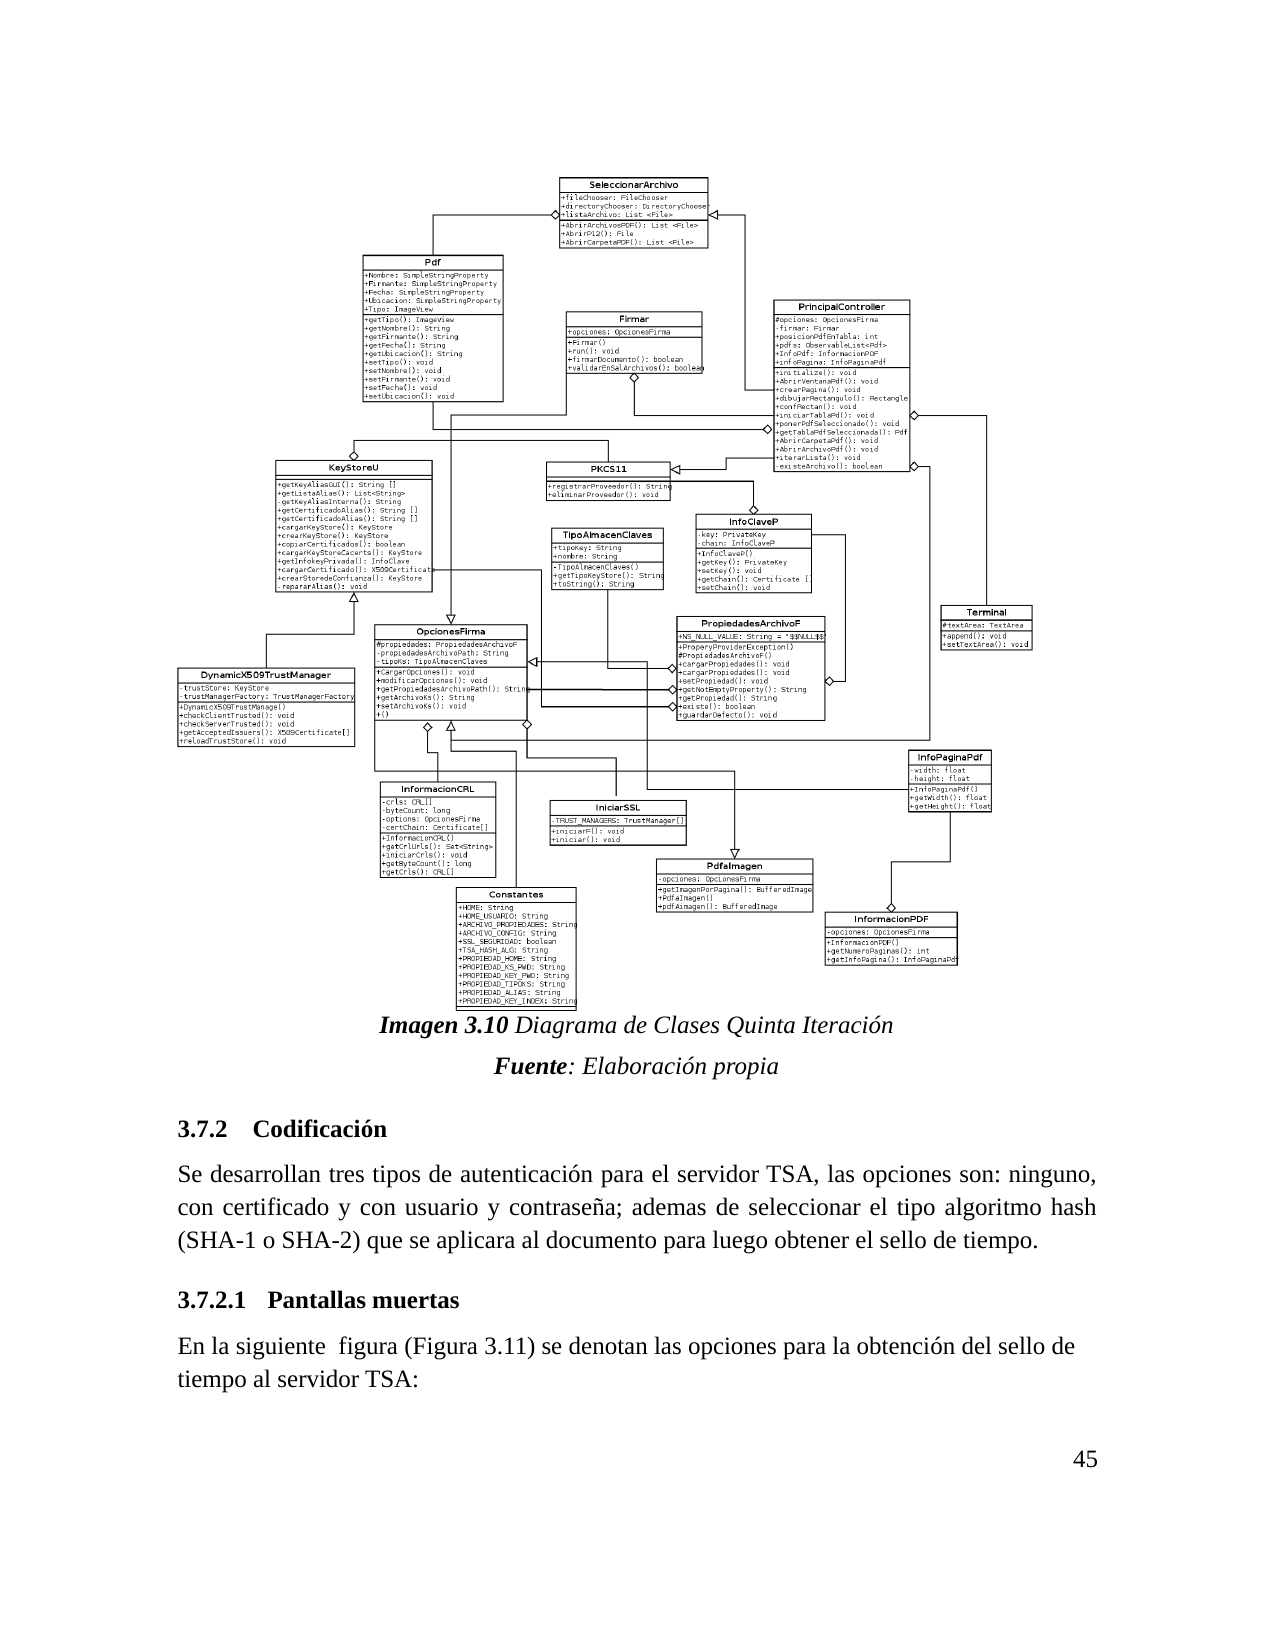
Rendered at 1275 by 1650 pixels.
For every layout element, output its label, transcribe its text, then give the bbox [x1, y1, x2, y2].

text Imagen 3.10 Diagrama de Clases Quinta Iteración [177, 1011, 1098, 1039]
text Fuente: Elaboración propia [177, 1051, 1098, 1080]
subtitle Codificación [177, 1114, 1098, 1142]
picture [177, 177, 1098, 1011]
text En la siguiente figura (Figura 3.11) se denotan las opciones para la obtención del sello de tiempo al servidor TSA: [177, 1331, 1098, 1393]
text Se desarrollan tres tipos de autenticación para el servidor TSA, las opciones son: ninguno, con certificado y con usuario y contraseña; ademas de seleccionar el tipo algoritmo hash (SHA-1 o SHA-2) que se aplicara al documento para luego obtener el sello de tiempo. [177, 1159, 1098, 1254]
subtitle Pantallas muertas [177, 1285, 1098, 1314]
